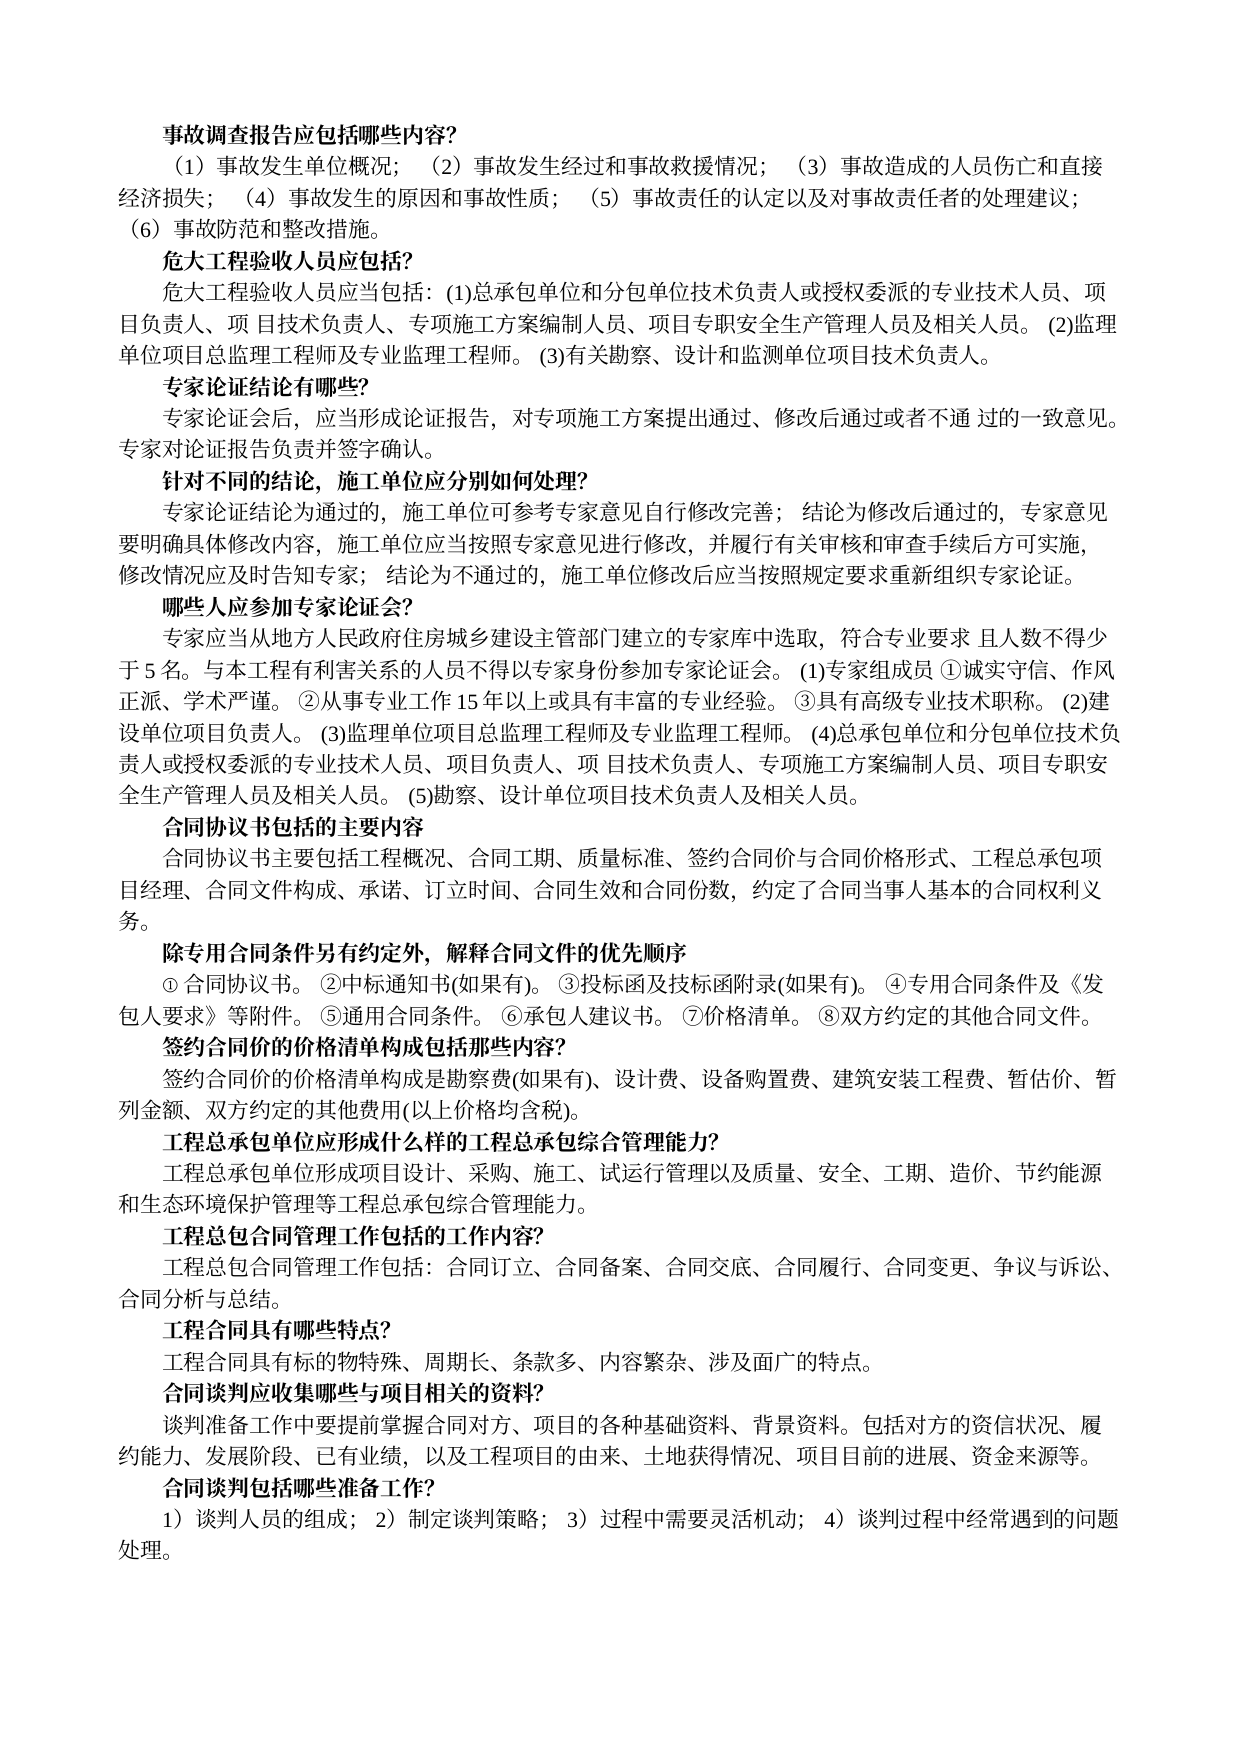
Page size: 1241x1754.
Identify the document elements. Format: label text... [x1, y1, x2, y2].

subtitle 签约合同价的价格清单构成包括那些内容？ [118, 1030, 1122, 1062]
text 专家应当从地方人民政府住房城乡建设主管部门建立的专家库中选取，符合专业要求 且人数不得少于5名。与本工程有利害关系的人员不得以专家身份参加专家论证会。 (1)专家组成员 ①诚实守信、作风正派、学术严谨。 ②从事专业工作15年以上或具有丰富的专业经验。 ③具有高级专业技术职称。 (2)建设单位项目负责人。 (3)监理单位项目总监理工程师及专业监理工程师。 (4)总承包单位和分包单位技术负责人或授权委派的专业技术人员、项目负责人、项 目技术负责人、专项施工方案编制人员、项目专职安全生产管理人员及相关人员。 (5)勘察、设计单位项目技术负责人及相关人员。 [118, 621, 1122, 810]
subtitle 危大工程验收人员应包括？ [118, 244, 1122, 275]
text 合同协议书主要包括工程概况、合同工期、质量标准、签约合同价与合同价格形式、工程总承包项目经理、合同文件构成、承诺、订立时间、合同生效和合同份数，约定了合同当事人基本的合同权利义务。 [118, 842, 1122, 936]
text 工程总承包单位形成项目设计、采购、施工、试运行管理以及质量、安全、工期、造价、节约能源和生态环境保护管理等工程总承包综合管理能力。 [118, 1156, 1122, 1219]
subtitle 合同谈判应收集哪些与项目相关的资料？ [118, 1376, 1122, 1408]
subtitle 事故调查报告应包括哪些内容？ [118, 118, 1122, 149]
text 专家论证会后，应当形成论证报告，对专项施工方案提出通过、修改后通过或者不通 过的一致意见。专家对论证报告负责并签字确认。 [118, 401, 1122, 464]
subtitle 合同谈判包括哪些准备工作？ [118, 1471, 1122, 1502]
subtitle 除专用合同条件另有约定外，解释合同文件的优先顺序 [118, 936, 1122, 967]
subtitle 合同协议书包括的主要内容 [118, 810, 1122, 842]
text 谈判准备工作中要提前掌握合同对方、项目的各种基础资料、背景资料。包括对方的资信状况、履约能力、发展阶段、已有业绩，以及工程项目的由来、土地获得情况、项目目前的进展、资金来源等。 [118, 1408, 1122, 1471]
subtitle 工程总承包单位应形成什么样的工程总承包综合管理能力？ [118, 1125, 1122, 1156]
text 1）谈判人员的组成； 2）制定谈判策略； 3）过程中需要灵活机动； 4）谈判过程中经常遇到的问题处理。 [118, 1502, 1122, 1565]
text 工程合同具有标的物特殊、周期长、条款多、内容繁杂、涉及面广的特点。 [118, 1345, 1122, 1376]
subtitle 哪些人应参加专家论证会？ [118, 590, 1122, 621]
subtitle 专家论证结论有哪些？ [118, 370, 1122, 401]
text 专家论证结论为通过的，施工单位可参考专家意见自行修改完善； 结论为修改后通过的，专家意见要明确具体修改内容，施工单位应当按照专家意见进行修改，并履行有关审核和审查手续后方可实施，修改情况应及时告知专家； 结论为不通过的，施工单位修改后应当按照规定要求重新组织专家论证。 [118, 496, 1122, 590]
subtitle 工程合同具有哪些特点？ [118, 1313, 1122, 1345]
text 签约合同价的价格清单构成是勘察费(如果有)、设计费、设备购置费、建筑安装工程费、暂估价、暂列金额、双方约定的其他费用(以上价格均含税)。 [118, 1062, 1122, 1125]
text 工程总包合同管理工作包括：合同订立、合同备案、合同交底、合同履行、合同变更、争议与诉讼、合同分析与总结。 [118, 1251, 1122, 1313]
subtitle 工程总包合同管理工作包括的工作内容？ [118, 1219, 1122, 1251]
subtitle 针对不同的结论，施工单位应分别如何处理？ [118, 464, 1122, 496]
text ①合同协议书。 ②中标通知书(如果有)。 ③投标函及技标函附录(如果有)。 ④专用合同条件及《发包人要求》等附件。 ⑤通用合同条件。 ⑥承包人建议书。 ⑦价格清单。 ⑧双方约定的其他合同文件。 [118, 967, 1122, 1030]
text （1）事故发生单位概况； （2）事故发生经过和事故救援情况； （3）事故造成的人员伤亡和直接经济损失； （4）事故发生的原因和事故性质； （5）事故责任的认定以及对事故责任者的处理建议； （6）事故防范和整改措施。 [118, 149, 1122, 244]
text 危大工程验收人员应当包括：(1)总承包单位和分包单位技术负责人或授权委派的专业技术人员、项目负责人、项 目技术负责人、专项施工方案编制人员、项目专职安全生产管理人员及相关人员。 (2)监理单位项目总监理工程师及专业监理工程师。 (3)有关勘察、设计和监测单位项目技术负责人。 [118, 275, 1122, 370]
